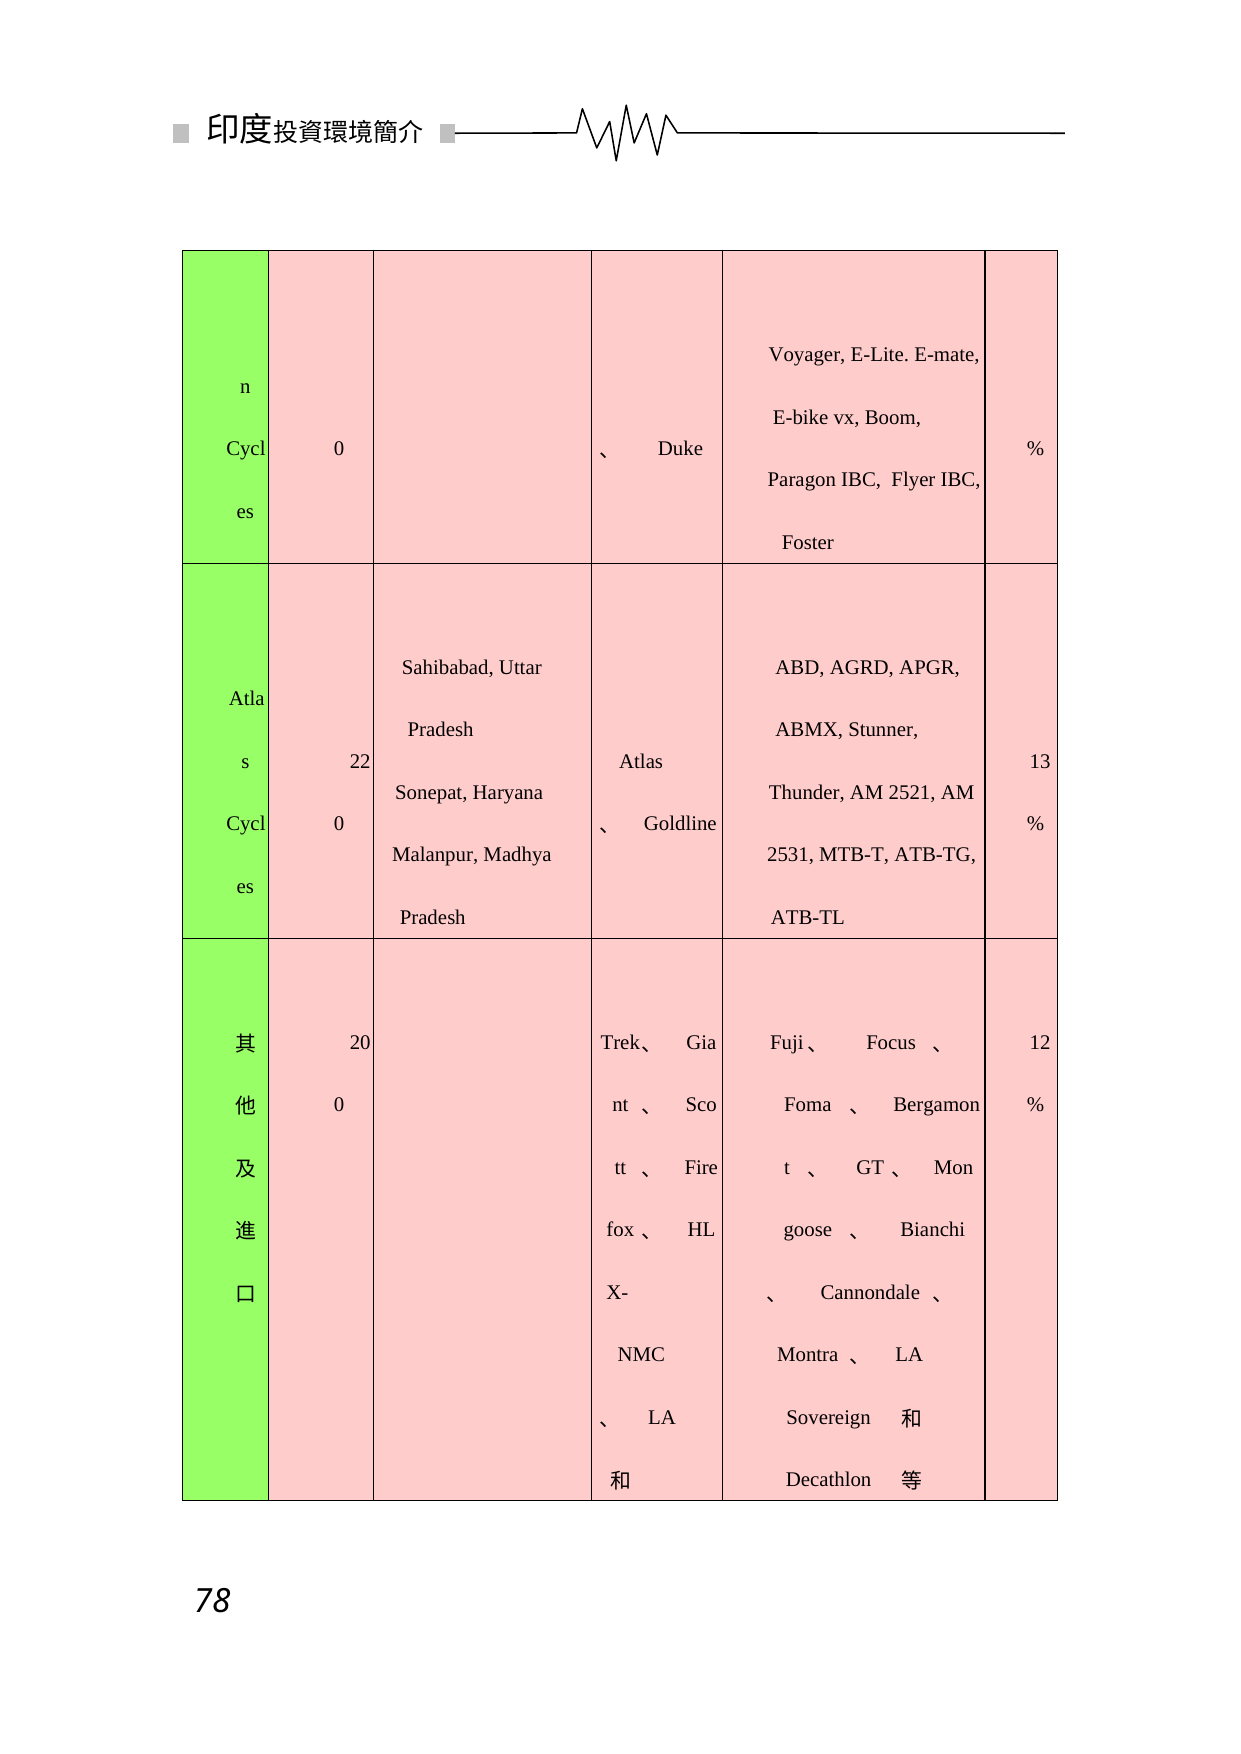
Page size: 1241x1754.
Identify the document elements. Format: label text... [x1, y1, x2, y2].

table_cell % [986, 251, 1057, 563]
table_cell n Cycles [183, 251, 268, 563]
table_cell 12 % [986, 939, 1057, 1500]
table_cell Voyager, E-Lite. E-mate, E-bike vx, Boom, Paragon IBC, Flyer IBC, Foster [723, 251, 984, 563]
table_cell Trek、Giant、Scott、Firefox、HLX-NMC、LA和 [592, 939, 722, 1500]
table_cell 220 [269, 564, 373, 938]
table_cell 13 % [986, 564, 1057, 938]
table_cell Atlas Cycles [183, 564, 268, 938]
table_cell Fuji、Focus、Foma、Bergamont、GT、Mongoose、Bianchi、Cannondale、Montra、LA Sovereign和Decathlon等 [723, 939, 984, 1500]
table_cell 其他及進口 [183, 939, 268, 1500]
table_cell 、Duke [592, 251, 722, 563]
table_cell [374, 251, 591, 563]
table_cell Atlas、Goldline [592, 564, 722, 938]
table_cell Sahibabad, Uttar Pradesh Sonepat, Haryana Malanpur, Madhya Pradesh [374, 564, 591, 938]
table_cell ABD, AGRD, APGR, ABMX, Stunner, Thunder, AM 2521, AM 2531, MTB-T, ATB-TG, ATB-TL [723, 564, 984, 938]
table_cell [374, 939, 591, 1500]
table_cell 200 [269, 939, 373, 1500]
table_cell 0 [269, 251, 373, 563]
